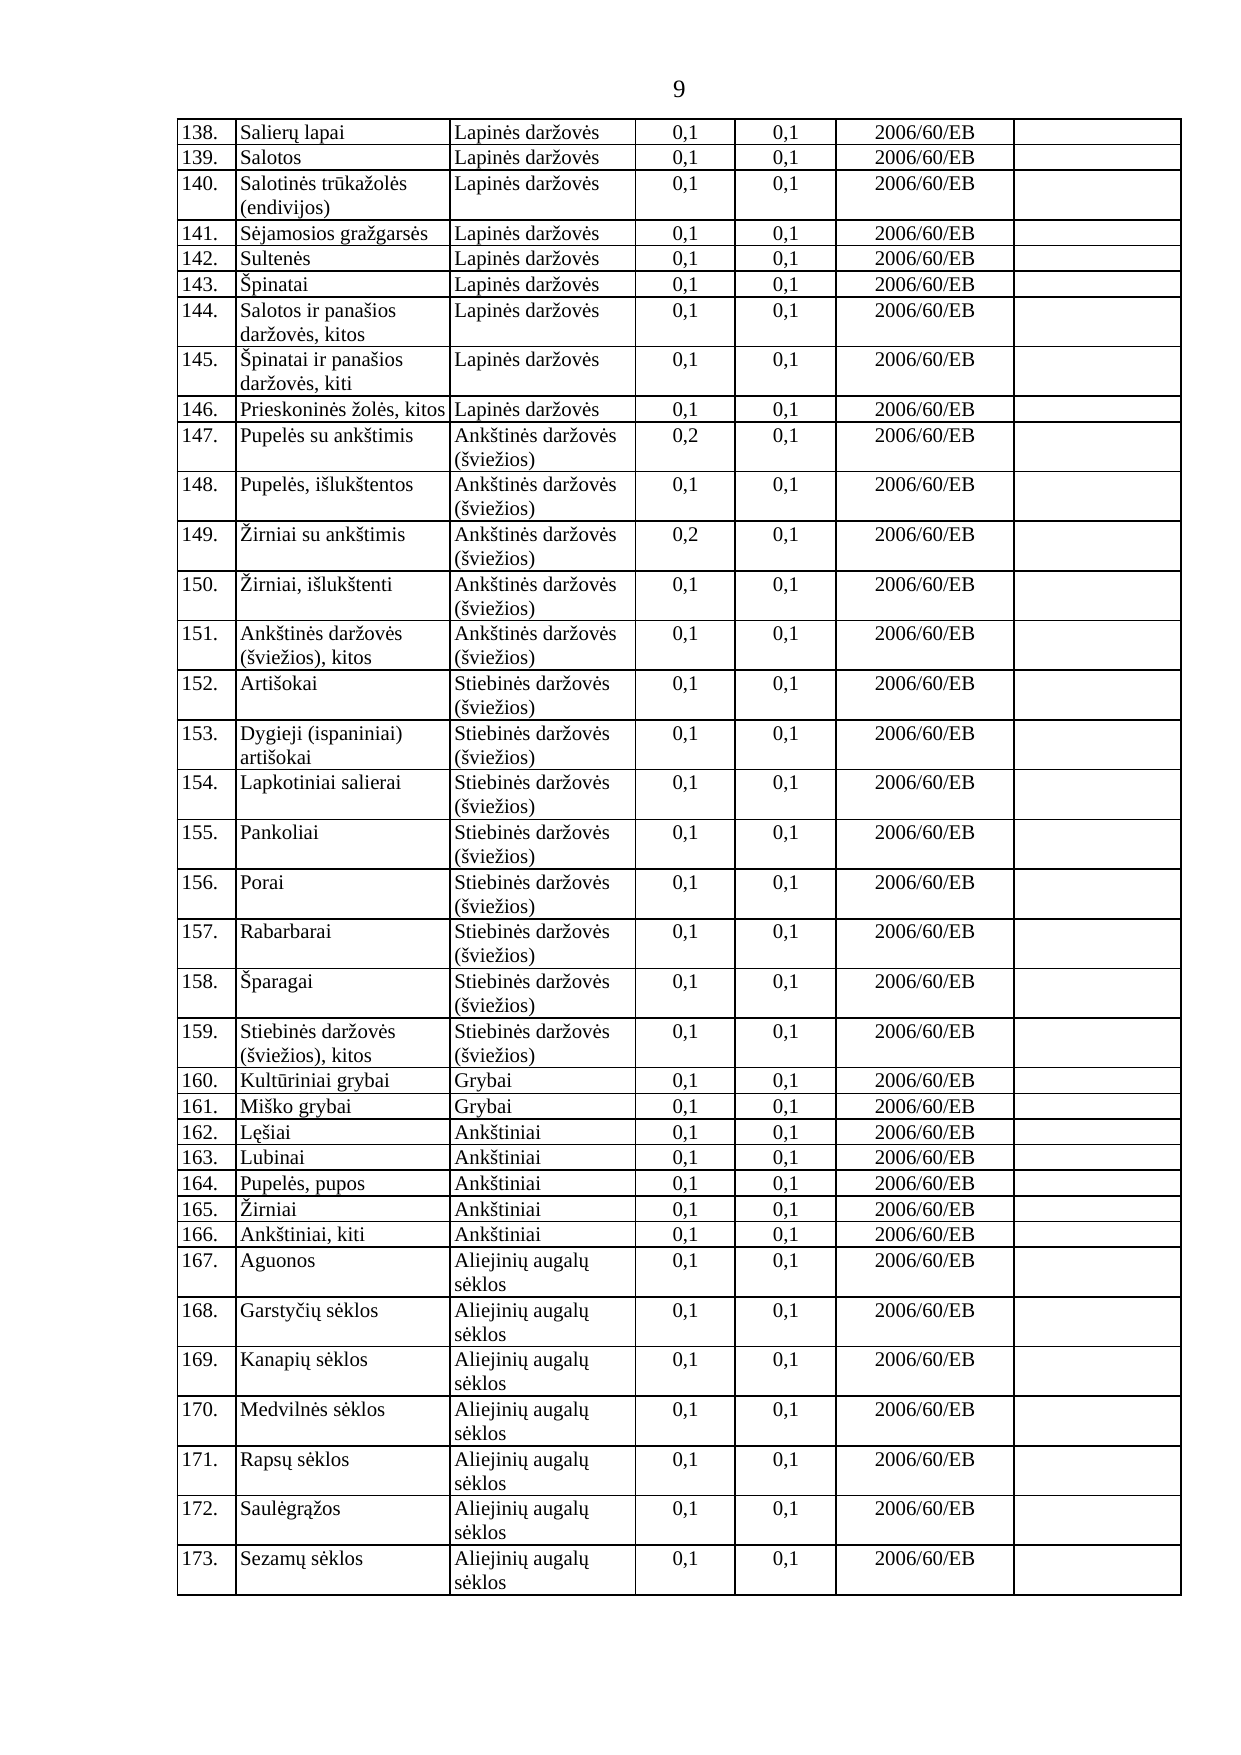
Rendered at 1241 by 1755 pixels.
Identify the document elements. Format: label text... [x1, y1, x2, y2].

table_cell [1015, 1397, 1180, 1445]
table_cell 2006/60/EB [837, 621, 1013, 669]
table_cell 152. [178, 671, 235, 719]
table_cell 0,1 [636, 472, 734, 520]
table_cell 2006/60/EB [837, 522, 1013, 570]
table_cell 0,1 [636, 1298, 734, 1346]
table_cell 0,1 [636, 1347, 734, 1395]
table_cell Lapinės daržovės [451, 171, 635, 219]
table_cell [1015, 969, 1180, 1017]
table_cell [1015, 423, 1180, 471]
table_cell 2006/60/EB [837, 572, 1013, 620]
table_cell [1015, 1019, 1180, 1067]
table_cell Aguonos [237, 1248, 449, 1296]
table_cell 0,1 [636, 171, 734, 219]
table_cell 2006/60/EB [837, 347, 1013, 395]
table_cell 144. [178, 298, 235, 346]
table_cell 151. [178, 621, 235, 669]
table_cell Lapinės daržovės [451, 298, 635, 346]
table_cell 2006/60/EB [837, 1347, 1013, 1395]
table_cell Rabarbarai [237, 920, 449, 967]
table_cell 2006/60/EB [837, 423, 1013, 471]
table_cell [1015, 820, 1180, 868]
table_cell 0,1 [636, 1546, 734, 1594]
table_cell 2006/60/EB [837, 721, 1013, 769]
table_cell [1015, 621, 1180, 669]
table_cell 2006/60/EB [837, 671, 1013, 719]
table_cell 156. [178, 870, 235, 918]
table_cell 0,1 [636, 920, 734, 967]
table_cell 0,1 [636, 298, 734, 346]
table_cell [1015, 298, 1180, 346]
table_cell Sezamų sėklos [237, 1546, 449, 1594]
table_cell 0,1 [736, 1248, 835, 1296]
table_cell Medvilnės sėklos [237, 1397, 449, 1445]
table_cell 2006/60/EB [837, 969, 1013, 1017]
table_cell Lapinės daržovės [451, 347, 635, 395]
table_cell Artišokai [237, 671, 449, 719]
table_cell 0,1 [636, 770, 734, 818]
table_cell 0,2 [636, 423, 734, 471]
table_cell 140. [178, 171, 235, 219]
table_cell Kanapių sėklos [237, 1347, 449, 1395]
table_cell 0,1 [736, 472, 835, 520]
table_cell 2006/60/EB [837, 870, 1013, 918]
table_cell Garstyčių sėklos [237, 1298, 449, 1346]
table_cell 0,1 [636, 1397, 734, 1445]
table_cell [1015, 770, 1180, 818]
table_cell 2006/60/EB [837, 1248, 1013, 1296]
table_cell 0,1 [736, 969, 835, 1017]
table_cell 168. [178, 1298, 235, 1346]
table_cell 2006/60/EB [837, 770, 1013, 818]
table_cell 171. [178, 1447, 235, 1495]
table_cell 0,1 [736, 621, 835, 669]
table_cell 169. [178, 1347, 235, 1395]
table_cell 0,1 [736, 1447, 835, 1495]
table_cell 0,1 [736, 870, 835, 918]
table_cell 0,1 [736, 1298, 835, 1346]
table_cell [1015, 1248, 1180, 1296]
table_cell 0,1 [636, 572, 734, 620]
table_cell 0,1 [736, 572, 835, 620]
table_cell [1015, 920, 1180, 967]
table_cell 172. [178, 1496, 235, 1544]
table_cell 0,1 [736, 1019, 835, 1067]
table_cell 2006/60/EB [837, 1298, 1013, 1346]
table_cell 0,1 [636, 1019, 734, 1067]
table_cell [1015, 347, 1180, 395]
table_cell [1015, 671, 1180, 719]
table_cell [1015, 472, 1180, 520]
table_cell [1015, 522, 1180, 570]
table_cell 0,1 [736, 1347, 835, 1395]
table_cell 0,1 [636, 721, 734, 769]
table_cell 0,1 [636, 1447, 734, 1495]
table_cell 2006/60/EB [837, 820, 1013, 868]
table_cell 159. [178, 1019, 235, 1067]
table_cell 0,1 [736, 298, 835, 346]
table_cell Rapsų sėklos [237, 1447, 449, 1495]
table_cell Žirniai su ankštimis [237, 522, 449, 570]
table_cell [1015, 1347, 1180, 1395]
table_cell 0,1 [636, 347, 734, 395]
table_cell 0,1 [736, 1397, 835, 1445]
table_cell 0,1 [636, 969, 734, 1017]
table_cell 0,1 [736, 671, 835, 719]
table_cell 0,1 [736, 1546, 835, 1594]
table_cell [1015, 1546, 1180, 1594]
table_cell 153. [178, 721, 235, 769]
table_cell Šparagai [237, 969, 449, 1017]
table_cell [1015, 1447, 1180, 1495]
table_cell 0,1 [636, 870, 734, 918]
table_cell 158. [178, 969, 235, 1017]
table_cell 170. [178, 1397, 235, 1445]
table_cell 154. [178, 770, 235, 818]
table_cell 0,2 [636, 522, 734, 570]
table_cell [1015, 1298, 1180, 1346]
table_cell 0,1 [736, 1496, 835, 1544]
table_cell Pupelės, išlukštentos [237, 472, 449, 520]
table_cell Pankoliai [237, 820, 449, 868]
table_cell Saulėgrąžos [237, 1496, 449, 1544]
table_cell [1015, 171, 1180, 219]
table_cell 2006/60/EB [837, 1496, 1013, 1544]
table_cell 0,1 [736, 820, 835, 868]
table_cell [1015, 870, 1180, 918]
table_cell 0,1 [736, 423, 835, 471]
table_cell 149. [178, 522, 235, 570]
table_cell 0,1 [636, 1496, 734, 1544]
table_cell 2006/60/EB [837, 298, 1013, 346]
table_cell Porai [237, 870, 449, 918]
table_cell 2006/60/EB [837, 1546, 1013, 1594]
table_cell 2006/60/EB [837, 1447, 1013, 1495]
table_cell 2006/60/EB [837, 920, 1013, 967]
table_cell 173. [178, 1546, 235, 1594]
table_cell 0,1 [636, 1248, 734, 1296]
table_cell 0,1 [736, 920, 835, 967]
table_cell 148. [178, 472, 235, 520]
table_cell 147. [178, 423, 235, 471]
table_cell 0,1 [736, 347, 835, 395]
table_cell 157. [178, 920, 235, 967]
table_cell Pupelės su ankštimis [237, 423, 449, 471]
table_cell [1015, 721, 1180, 769]
table_cell 0,1 [636, 671, 734, 719]
table_cell 0,1 [636, 820, 734, 868]
table_cell 0,1 [736, 770, 835, 818]
table_cell [1015, 572, 1180, 620]
table_cell 2006/60/EB [837, 1019, 1013, 1067]
table_cell Lapkotiniai salierai [237, 770, 449, 818]
table_cell 145. [178, 347, 235, 395]
table_cell 0,1 [736, 171, 835, 219]
table_cell 2006/60/EB [837, 472, 1013, 520]
table_cell 0,1 [736, 522, 835, 570]
table_cell 167. [178, 1248, 235, 1296]
table_cell 2006/60/EB [837, 1397, 1013, 1445]
table_cell [1015, 1496, 1180, 1544]
table_cell 150. [178, 572, 235, 620]
table_cell 2006/60/EB [837, 171, 1013, 219]
table_cell 155. [178, 820, 235, 868]
table_cell 0,1 [736, 721, 835, 769]
table_cell Žirniai, išlukštenti [237, 572, 449, 620]
table_cell 0,1 [636, 621, 734, 669]
